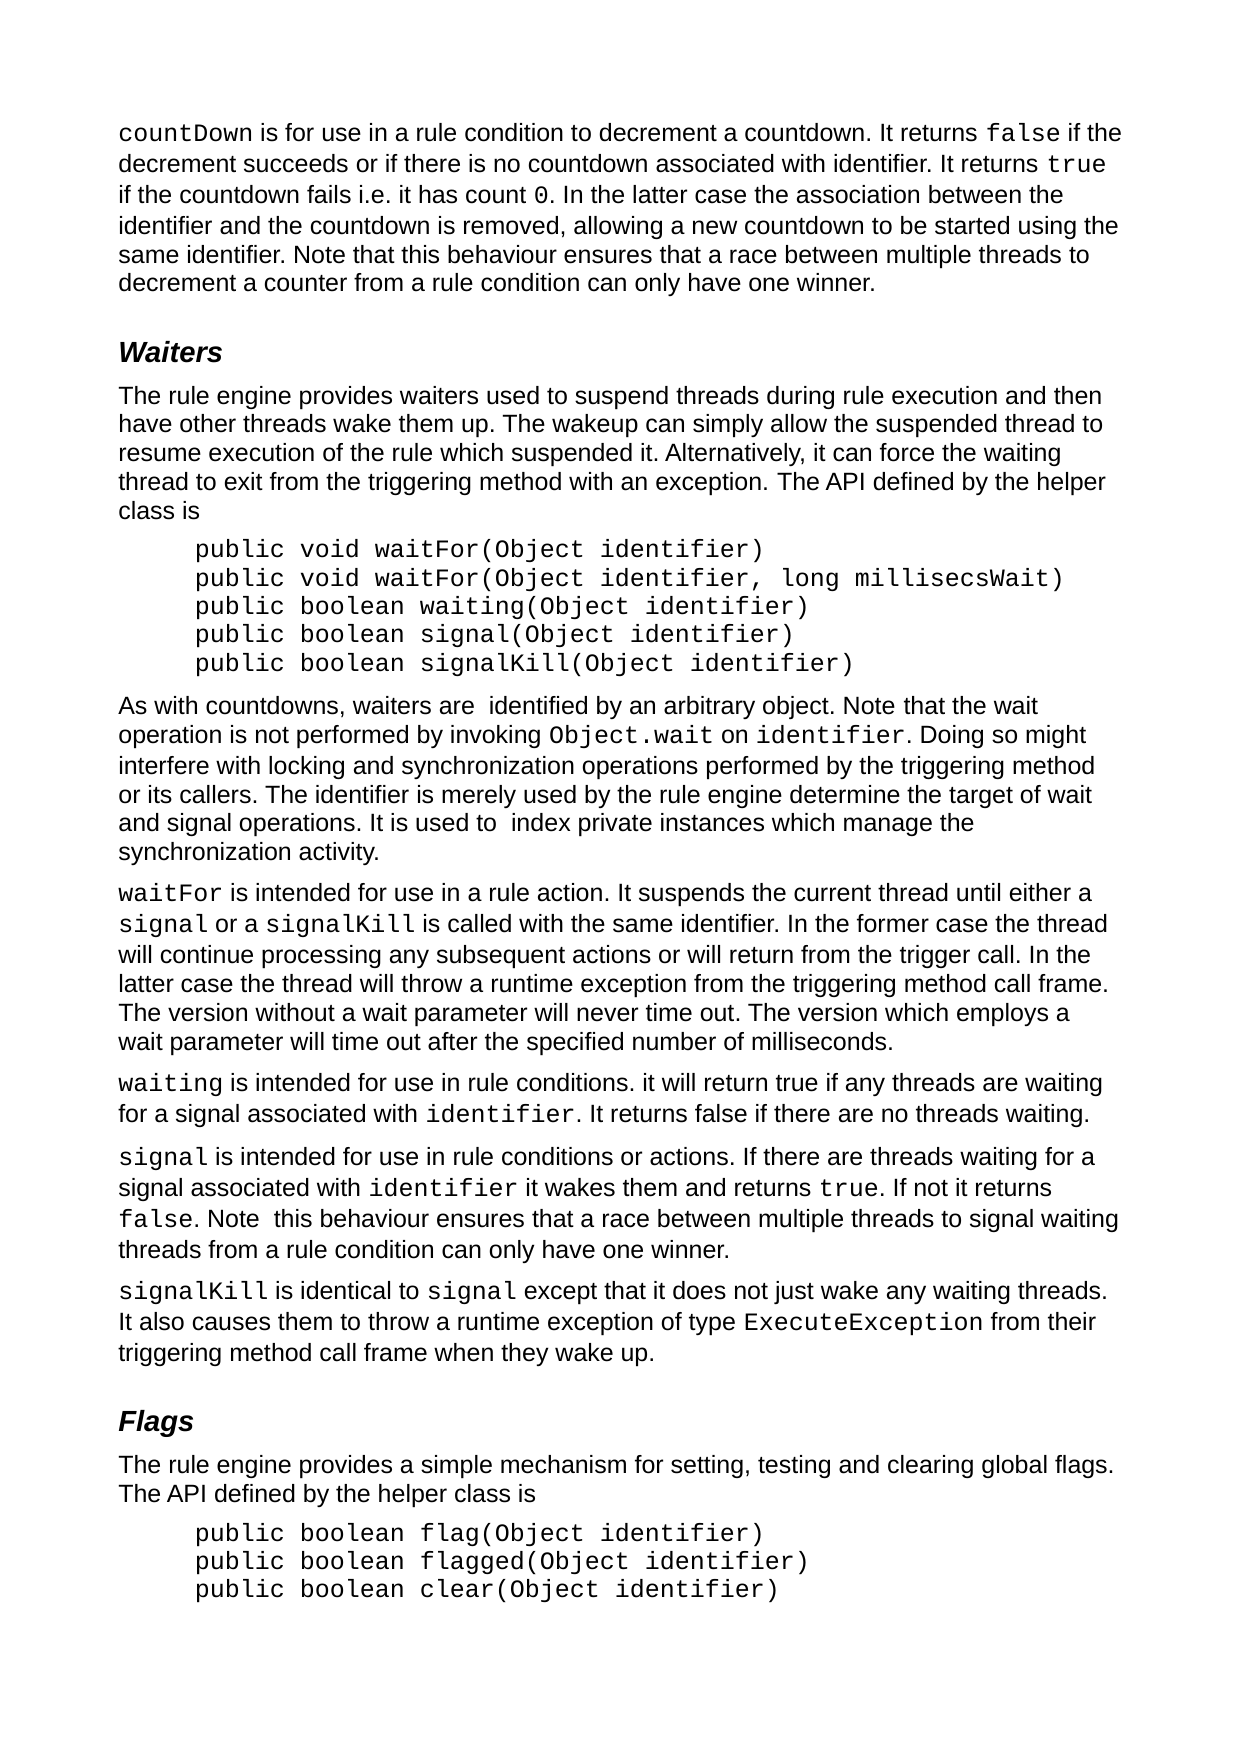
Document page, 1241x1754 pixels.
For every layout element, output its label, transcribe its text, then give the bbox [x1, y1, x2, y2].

text waitFor is intended for use in a rule action. It suspends the current thread until either a signal or a signalKill is called with the same identifier. In the former case the thread will continue processing any subsequent actions or will return from the trigger call. In the latter case the thread will throw a runtime exception from the triggering method call frame. The version without a wait parameter will never time out. The version which employs a wait parameter will time out after the specified number of milliseconds. [118, 878, 1122, 1055]
text signalKill is identical to signal except that it does not just wake any waiting threads. It also causes them to throw a runtime exception of type ExecuteException from their triggering method call frame when they wake up. [118, 1276, 1122, 1367]
text signal is intended for use in rule conditions or actions. If there are threads waiting for a signal associated with identifier it wakes them and returns true. If not it returns false. Note this behaviour ensures that a race between multiple threads to signal waiting threads from a rule condition can only have one winner. [118, 1142, 1122, 1264]
text The rule engine provides waiters used to suspend threads during rule execution and then have other threads wake them up. The wakeup can simply allow the suspended thread to resume execution of the rule which suspended it. Alternatively, it can force the waiting thread to exit from the triggering method with an exception. The API defined by the helper class is [118, 381, 1122, 524]
text countDown is for use in a rule condition to decrement a countdown. It returns false if the decrement succeeds or if there is no countdown associated with identifier. It returns true if the countdown fails i.e. it has count 0. In the latter case the association between the identifier and the countdown is removed, allowing a new countdown to be started using the same identifier. Note that this behaviour ensures that a race between multiple threads to decrement a counter from a rule condition can only have one winner. [118, 118, 1122, 297]
text public boolean flag(Object identifier) public boolean flagged(Object identifier) public boolean clear(Object identifier) [194, 1520, 1122, 1605]
subtitle Waiters [118, 335, 1122, 368]
subtitle Flags [118, 1404, 1122, 1438]
text As with countdowns, waiters are identified by an arbitrary object. Note that the wait operation is not performed by invoking Object.wait on identifier. Doing so might interfere with locking and synchronization operations performed by the triggering method or its callers. The identifier is merely used by the rule engine determine the target of wait and signal operations. It is used to index private instances which manage the synchronization activity. [118, 691, 1122, 866]
text waiting is intended for use in rule conditions. it will return true if any threads are waiting for a signal associated with identifier. It returns false if there are no threads waiting. [118, 1068, 1122, 1129]
text The rule engine provides a simple mechanism for setting, testing and clearing global flags. The API defined by the helper class is [118, 1450, 1122, 1508]
text public void waitFor(Object identifier) public void waitFor(Object identifier, long millisecsWait) public boolean waiting(Object identifier) public boolean signal(Object identifier) public boolean signalKill(Object identifier) [194, 537, 1122, 679]
